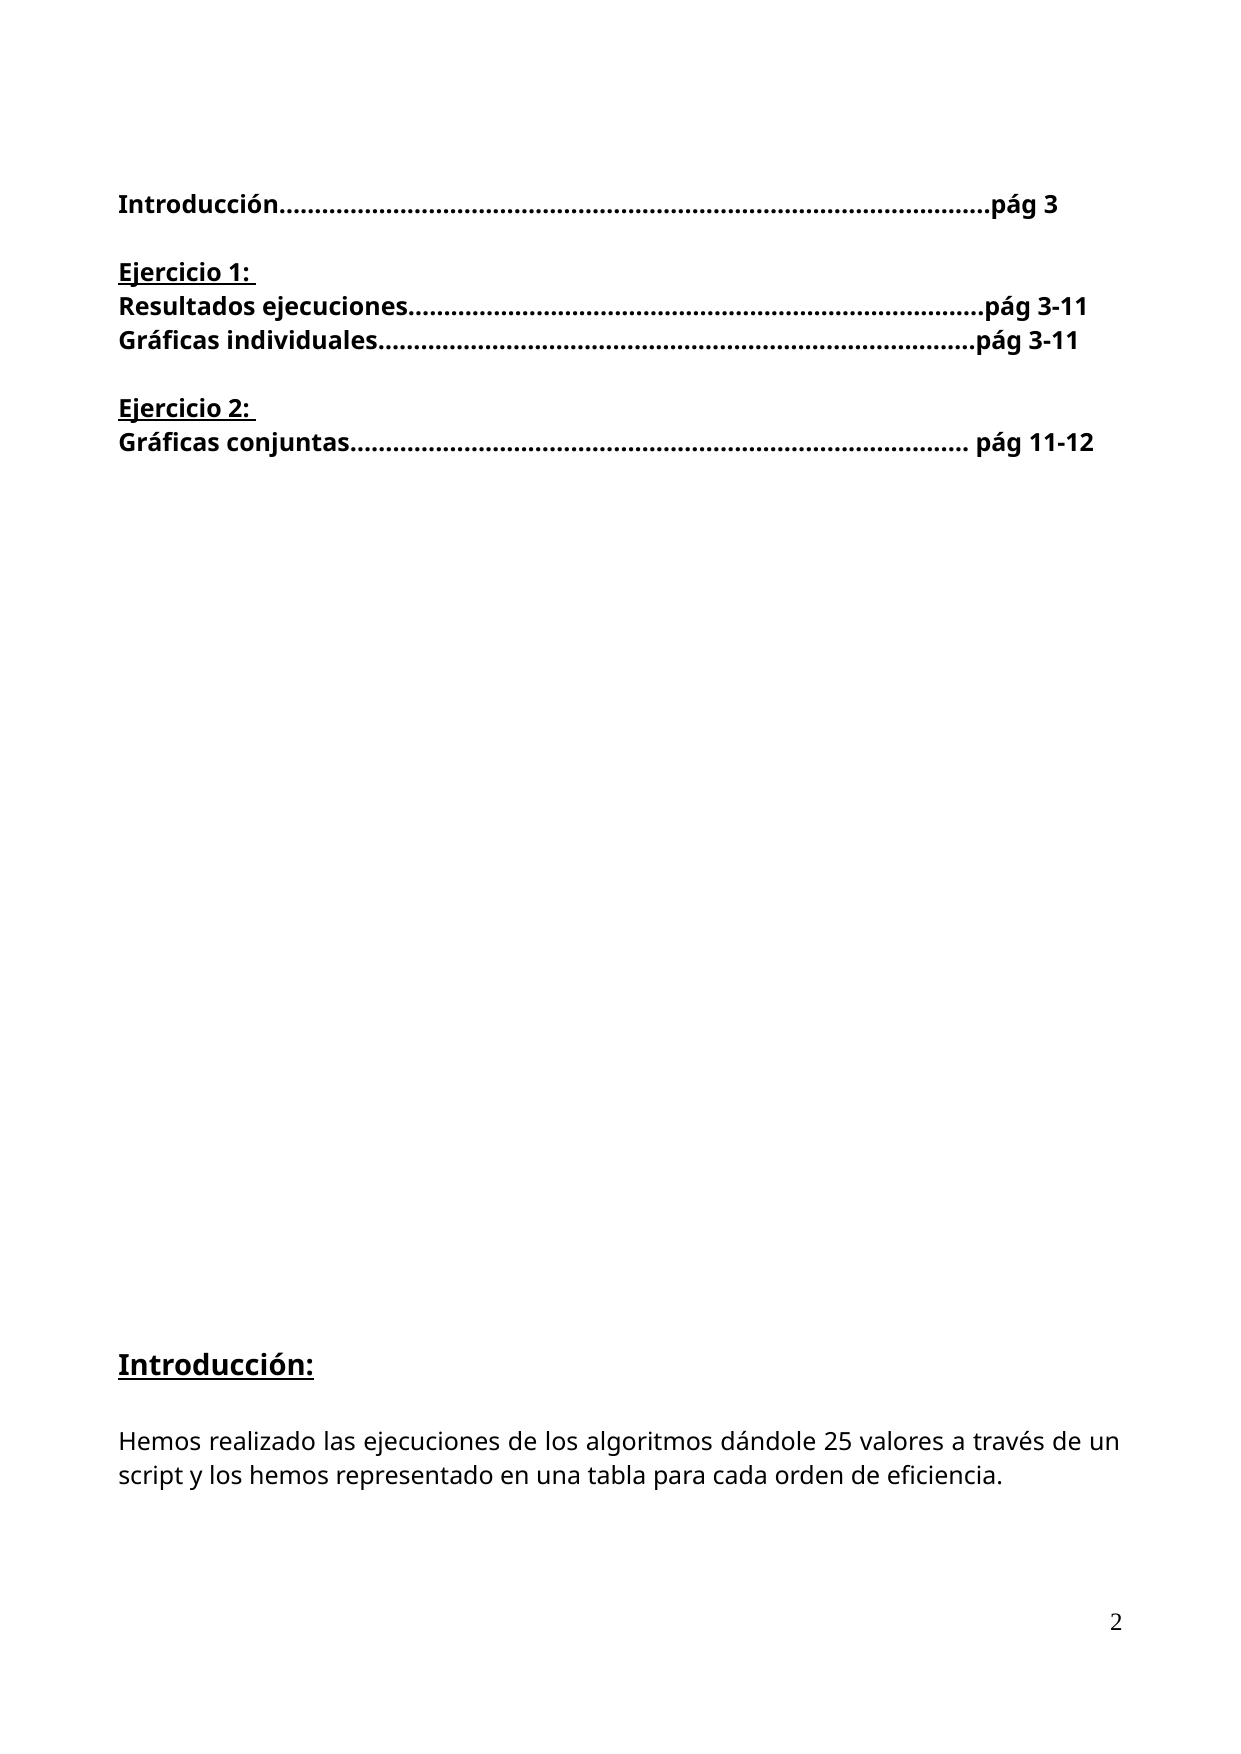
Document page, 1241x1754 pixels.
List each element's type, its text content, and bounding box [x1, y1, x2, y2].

text Introducción: [118, 1344, 1122, 1384]
text Hemos realizado las ejecuciones de los algoritmos dándole 25 valores a través de un script y los hemos representado en una tabla para cada orden de eficiencia. [118, 1424, 1122, 1492]
text Resultados ejecuciones…………………………………………………………………..….pág 3-11 [118, 288, 1122, 322]
text Ejercicio 2: [118, 391, 1122, 425]
text Gráficas individuales…………………...………………………………………………..….pág 3-11 [118, 322, 1122, 357]
text Introducción……………………………………………………….……………………………...pág 3 [118, 186, 1122, 220]
text Gráficas conjuntas………….……………………………………………………………..… pág 11-12 [118, 425, 1122, 459]
text Ejercicio 1: [118, 254, 1122, 288]
